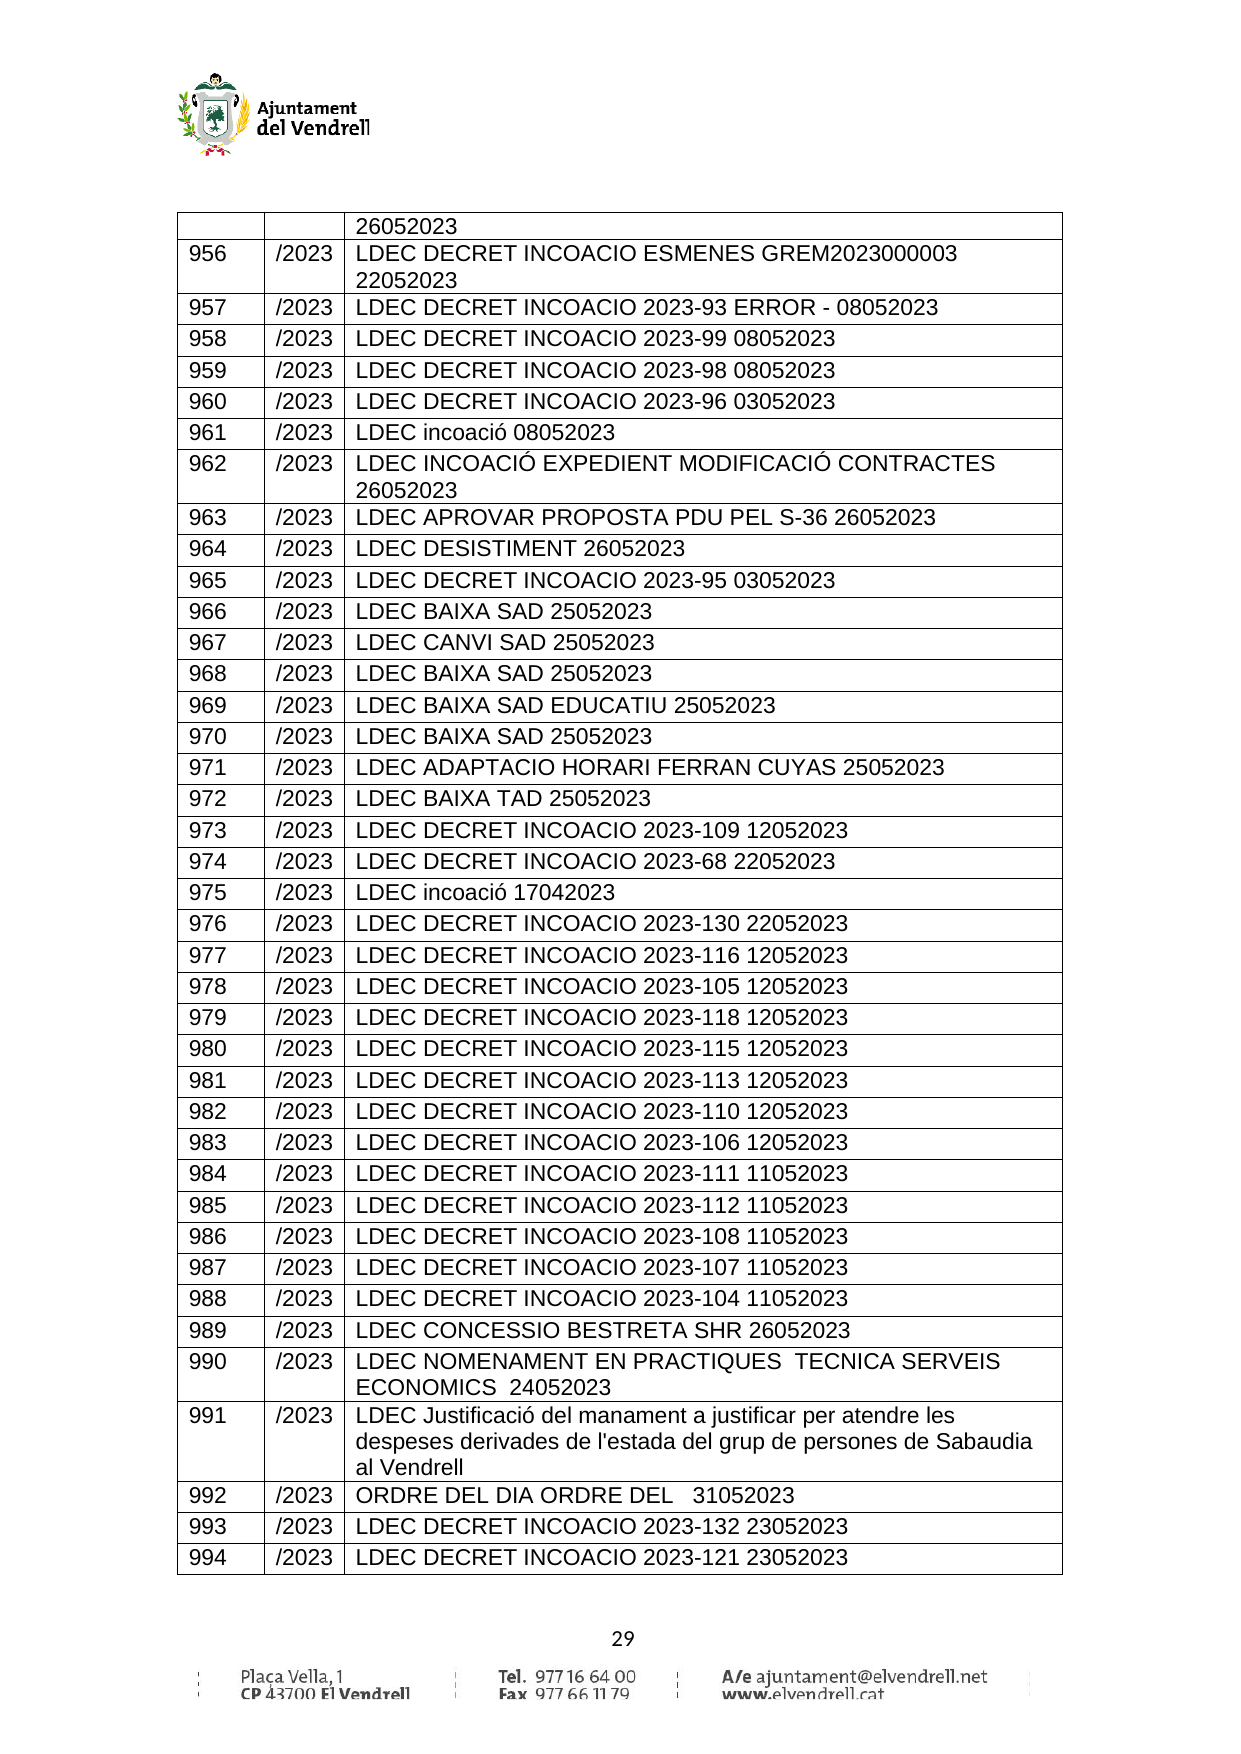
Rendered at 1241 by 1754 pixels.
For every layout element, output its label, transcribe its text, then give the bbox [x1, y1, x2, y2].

table_cell 994 [178, 1544, 264, 1574]
table_cell [265, 213, 344, 239]
table_cell 961 [178, 419, 264, 449]
table_cell LDEC DECRET INCOACIO 2023-113 12052023 [345, 1067, 1062, 1097]
table_cell LDEC BAIXA SAD 25052023 [345, 723, 1062, 753]
table_cell 988 [178, 1285, 264, 1316]
table_cell 970 [178, 723, 264, 753]
table_cell LDEC INCOACIÓ EXPEDIENT MODIFICACIÓ CONTRACTES 26052023 [345, 450, 1062, 503]
table_cell /2023 [265, 1035, 344, 1066]
table_cell /2023 [265, 723, 344, 753]
table_cell /2023 [265, 325, 344, 356]
table_cell /2023 [265, 1160, 344, 1191]
table_cell 962 [178, 450, 264, 503]
table_cell 971 [178, 754, 264, 784]
table_cell 968 [178, 660, 264, 691]
table_cell 986 [178, 1223, 264, 1253]
table_cell 979 [178, 1004, 264, 1034]
table_cell 990 [178, 1348, 264, 1401]
table_cell /2023 [265, 1317, 344, 1347]
table_cell LDEC ADAPTACIO HORARI FERRAN CUYAS 25052023 [345, 754, 1062, 784]
table_cell /2023 [265, 910, 344, 941]
table_cell /2023 [265, 1098, 344, 1128]
table_cell LDEC DECRET INCOACIO 2023-99 08052023 [345, 325, 1062, 356]
table_cell 987 [178, 1254, 264, 1284]
table_cell 984 [178, 1160, 264, 1191]
table_cell 967 [178, 629, 264, 659]
table_cell LDEC DECRET INCOACIO ESMENES GREM2023000003 22052023 [345, 240, 1062, 293]
table_cell /2023 [265, 660, 344, 691]
table_cell 969 [178, 692, 264, 722]
table_cell LDEC DECRET INCOACIO 2023-98 08052023 [345, 357, 1062, 387]
table_cell 985 [178, 1192, 264, 1222]
table_cell LDEC DECRET INCOACIO 2023-109 12052023 [345, 817, 1062, 847]
table_cell LDEC BAIXA SAD EDUCATIU 25052023 [345, 692, 1062, 722]
table_cell LDEC incoació 17042023 [345, 879, 1062, 909]
table_cell 964 [178, 535, 264, 566]
table_cell /2023 [265, 785, 344, 816]
table_cell /2023 [265, 1223, 344, 1253]
table_cell /2023 [265, 1254, 344, 1284]
table_cell /2023 [265, 1402, 344, 1481]
table_cell LDEC DECRET INCOACIO 2023-118 12052023 [345, 1004, 1062, 1034]
table_cell LDEC APROVAR PROPOSTA PDU PEL S-36 26052023 [345, 504, 1062, 534]
table_cell 989 [178, 1317, 264, 1347]
table_cell 982 [178, 1098, 264, 1128]
table_cell /2023 [265, 357, 344, 387]
table_cell /2023 [265, 817, 344, 847]
table_cell 959 [178, 357, 264, 387]
table_cell LDEC NOMENAMENT EN PRACTIQUES TECNICA SERVEIS ECONOMICS 24052023 [345, 1348, 1062, 1401]
table_cell /2023 [265, 240, 344, 293]
table_cell [178, 213, 264, 239]
table_cell /2023 [265, 942, 344, 972]
table_cell LDEC BAIXA SAD 25052023 [345, 660, 1062, 691]
table_cell 956 [178, 240, 264, 293]
table_cell /2023 [265, 1348, 344, 1401]
table_cell LDEC DESISTIMENT 26052023 [345, 535, 1062, 566]
table_cell /2023 [265, 692, 344, 722]
table_cell /2023 [265, 848, 344, 878]
table_cell /2023 [265, 1129, 344, 1159]
table_cell 958 [178, 325, 264, 356]
table_cell LDEC DECRET INCOACIO 2023-116 12052023 [345, 942, 1062, 972]
table_cell LDEC DECRET INCOACIO 2023-96 03052023 [345, 388, 1062, 418]
table_cell LDEC DECRET INCOACIO 2023-93 ERROR - 08052023 [345, 294, 1062, 324]
table_cell /2023 [265, 294, 344, 324]
table_cell ORDRE DEL DIA ORDRE DEL 31052023 [345, 1482, 1062, 1512]
table_cell /2023 [265, 1192, 344, 1222]
table_cell /2023 [265, 535, 344, 566]
table_cell LDEC DECRET INCOACIO 2023-111 11052023 [345, 1160, 1062, 1191]
table_cell LDEC DECRET INCOACIO 2023-105 12052023 [345, 973, 1062, 1003]
table_cell LDEC Justificació del manament a justificar per atendre les despeses derivades de l'estada del grup de persones de Sabaudia al Vendrell [345, 1402, 1062, 1481]
table_cell LDEC DECRET INCOACIO 2023-132 23052023 [345, 1513, 1062, 1543]
table_cell LDEC BAIXA TAD 25052023 [345, 785, 1062, 816]
table_cell LDEC DECRET INCOACIO 2023-107 11052023 [345, 1254, 1062, 1284]
table_cell /2023 [265, 567, 344, 597]
table_cell /2023 [265, 1544, 344, 1574]
table_cell LDEC CANVI SAD 25052023 [345, 629, 1062, 659]
table_cell LDEC DECRET INCOACIO 2023-108 11052023 [345, 1223, 1062, 1253]
table_cell 976 [178, 910, 264, 941]
table_cell 966 [178, 598, 264, 628]
table_cell /2023 [265, 754, 344, 784]
table_cell /2023 [265, 629, 344, 659]
table_cell LDEC BAIXA SAD 25052023 [345, 598, 1062, 628]
table_cell 960 [178, 388, 264, 418]
table_cell /2023 [265, 450, 344, 503]
table_cell 973 [178, 817, 264, 847]
table_cell 991 [178, 1402, 264, 1481]
table_cell 963 [178, 504, 264, 534]
table_cell LDEC DECRET INCOACIO 2023-104 11052023 [345, 1285, 1062, 1316]
table_cell LDEC DECRET INCOACIO 2023-112 11052023 [345, 1192, 1062, 1222]
table_cell 977 [178, 942, 264, 972]
table_cell 978 [178, 973, 264, 1003]
table_cell 972 [178, 785, 264, 816]
table_cell 975 [178, 879, 264, 909]
table_cell 26052023 [345, 213, 1062, 239]
table_cell /2023 [265, 1482, 344, 1512]
table_cell 993 [178, 1513, 264, 1543]
table_cell /2023 [265, 1513, 344, 1543]
table_cell 983 [178, 1129, 264, 1159]
table_cell /2023 [265, 1285, 344, 1316]
table_cell /2023 [265, 879, 344, 909]
table_cell LDEC DECRET INCOACIO 2023-130 22052023 [345, 910, 1062, 941]
table_cell LDEC CONCESSIO BESTRETA SHR 26052023 [345, 1317, 1062, 1347]
table_cell LDEC incoació 08052023 [345, 419, 1062, 449]
table_cell /2023 [265, 388, 344, 418]
table_cell /2023 [265, 1067, 344, 1097]
table_cell 965 [178, 567, 264, 597]
table_cell LDEC DECRET INCOACIO 2023-95 03052023 [345, 567, 1062, 597]
table_cell 992 [178, 1482, 264, 1512]
table_cell LDEC DECRET INCOACIO 2023-106 12052023 [345, 1129, 1062, 1159]
table_cell /2023 [265, 419, 344, 449]
table_cell LDEC DECRET INCOACIO 2023-115 12052023 [345, 1035, 1062, 1066]
table_cell LDEC DECRET INCOACIO 2023-68 22052023 [345, 848, 1062, 878]
table_cell /2023 [265, 1004, 344, 1034]
table_cell LDEC DECRET INCOACIO 2023-110 12052023 [345, 1098, 1062, 1128]
table_cell 957 [178, 294, 264, 324]
table_cell 980 [178, 1035, 264, 1066]
table_cell LDEC DECRET INCOACIO 2023-121 23052023 [345, 1544, 1062, 1574]
table_cell /2023 [265, 598, 344, 628]
table_cell 974 [178, 848, 264, 878]
table_cell 981 [178, 1067, 264, 1097]
table_cell /2023 [265, 504, 344, 534]
table_cell /2023 [265, 973, 344, 1003]
